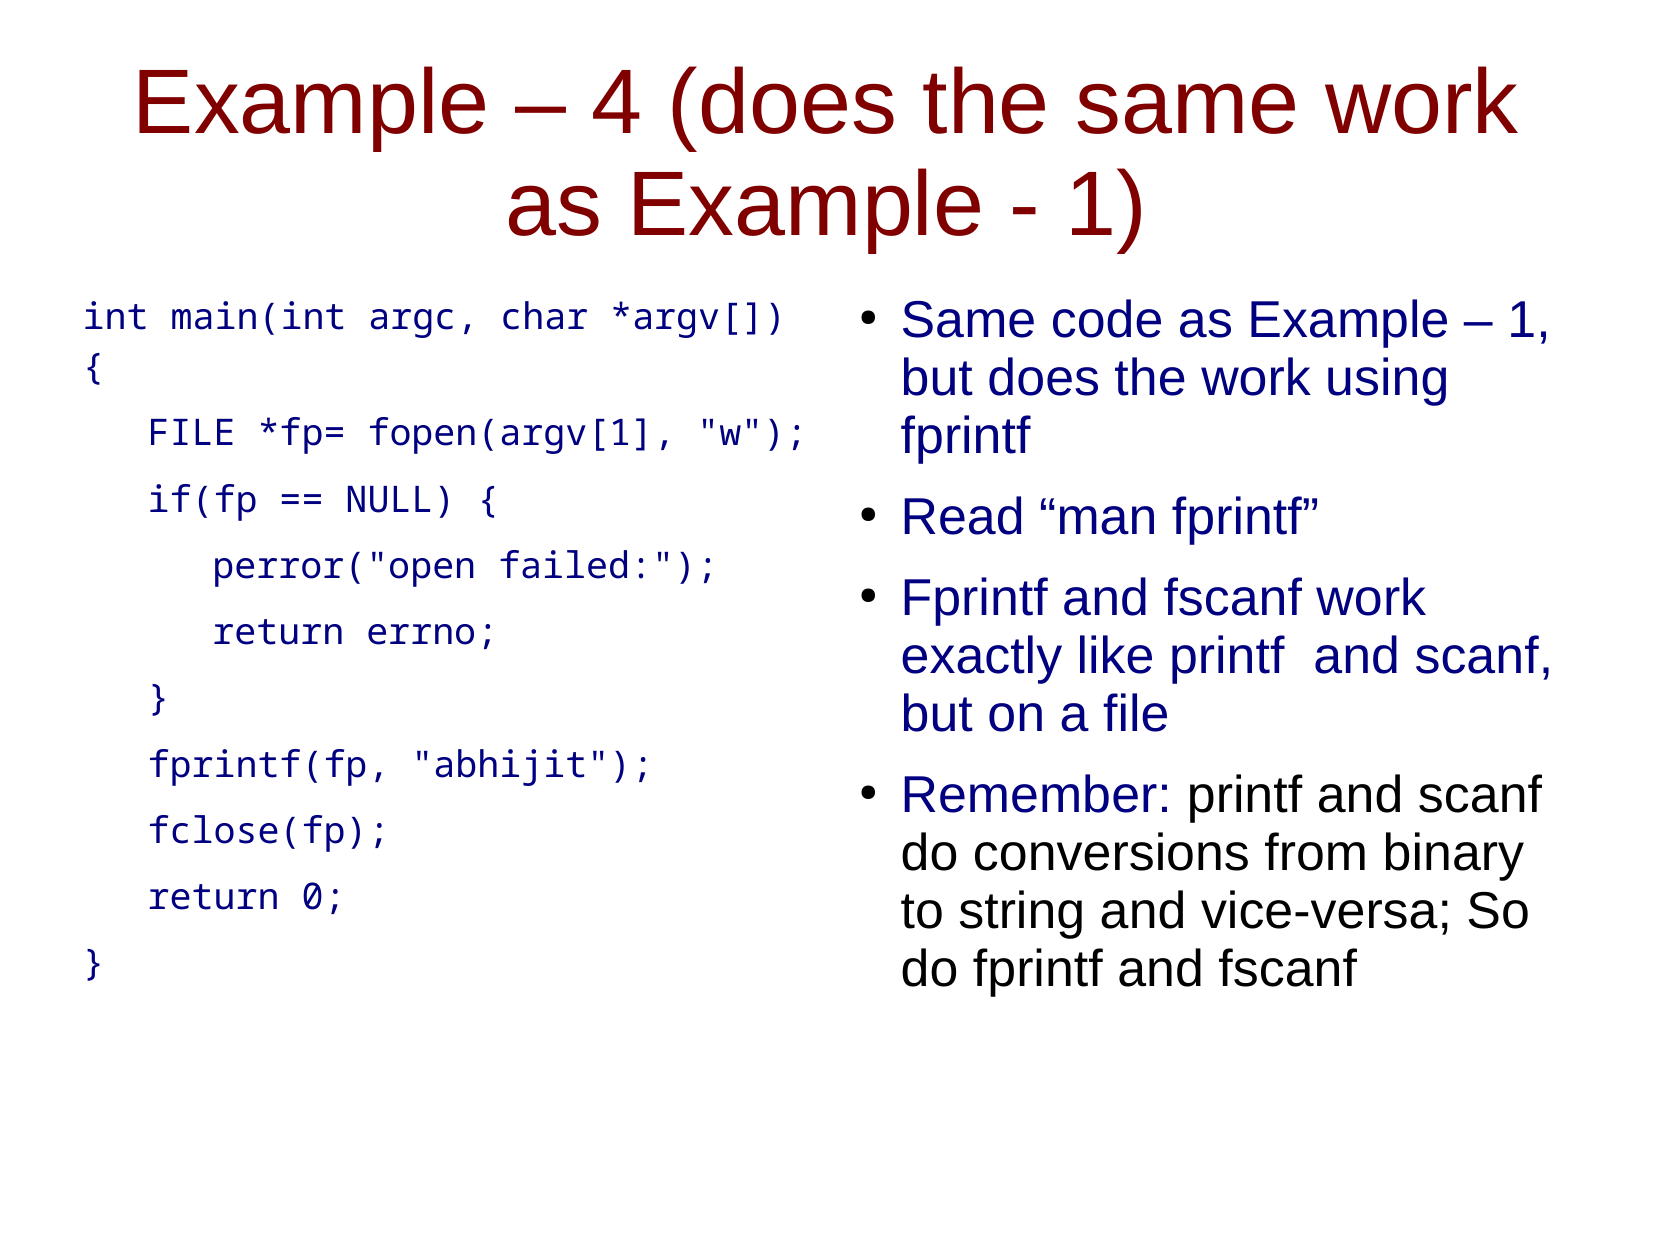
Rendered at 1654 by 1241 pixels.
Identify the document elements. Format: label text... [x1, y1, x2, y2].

list Same code as Example – 1, but does the work using fprintf Read “man fprintf” Fprintf and fscanf work exactly like printf and scanf, but on a file Remember: printf and scanf do conversions from binary to string and vice-versa; So do fprintf and fscanf [845, 290, 1572, 1010]
list int main(int argc, char *argv[]) { FILE *fp= fopen(argv[1], "w"); if(fp == NULL) { perror("open failed:"); return errno; } fprintf(fp, "abhijit"); fclose(fp); return 0; } [82, 290, 809, 1010]
title Example – 4 (does the same work as Example - 1) [82, 49, 1571, 257]
